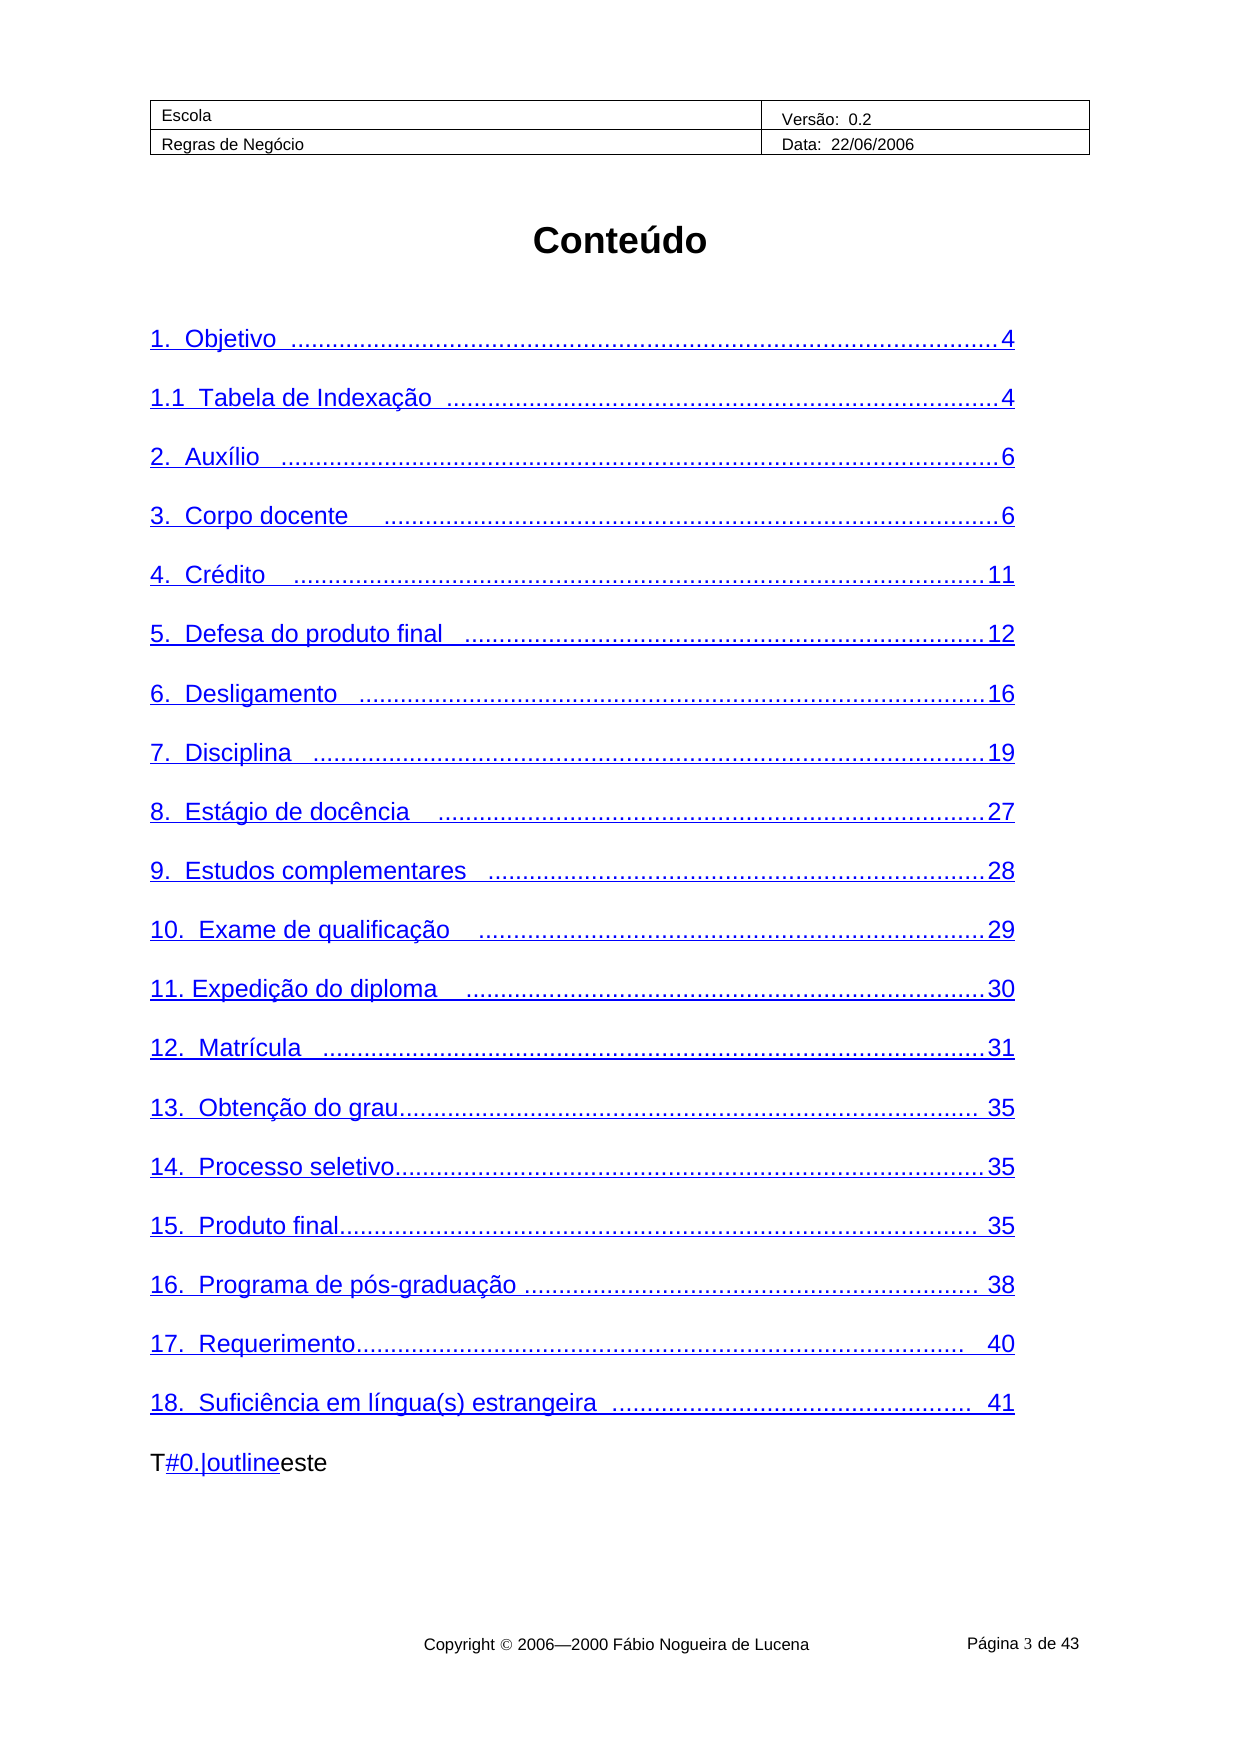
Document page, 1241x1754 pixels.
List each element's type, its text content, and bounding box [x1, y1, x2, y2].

text 11. Expedição do diploma 30 [150, 975, 1015, 999]
text T#0.|outlineeste [150, 1448, 1015, 1476]
text 5. Defesa do produto final 12 [150, 620, 1015, 644]
text 2. Auxílio 6 [150, 443, 1015, 467]
text 16. Programa de pós-graduação 38 [150, 1271, 1015, 1295]
text 18. Suficiência em língua(s) estrangeira 41 [150, 1389, 1015, 1413]
text 3. Corpo docente 6 [150, 502, 1015, 526]
text 9. Estudos complementares 28 [150, 857, 1015, 881]
text 6. Desligamento 16 [150, 679, 1015, 704]
text 8. Estágio de docência 27 [150, 798, 1015, 822]
text Conteúdo [150, 219, 1090, 261]
text 10. Exame de qualificação 29 [150, 916, 1015, 940]
text 4. Crédito 11 [150, 561, 1015, 585]
text 15. Produto final 35 [150, 1212, 1015, 1236]
text 1.1 Tabela de Indexação 4 [150, 384, 1015, 408]
text 1. Objetivo 4 [150, 324, 1015, 349]
text 7. Disciplina 19 [150, 739, 1015, 763]
text 13. Obtenção do grau 35 [150, 1093, 1015, 1118]
text 14. Processo seletivo 35 [150, 1153, 1015, 1177]
text 12. Matrícula 31 [150, 1034, 1015, 1058]
text 17. Requerimento 40 [150, 1330, 1015, 1354]
